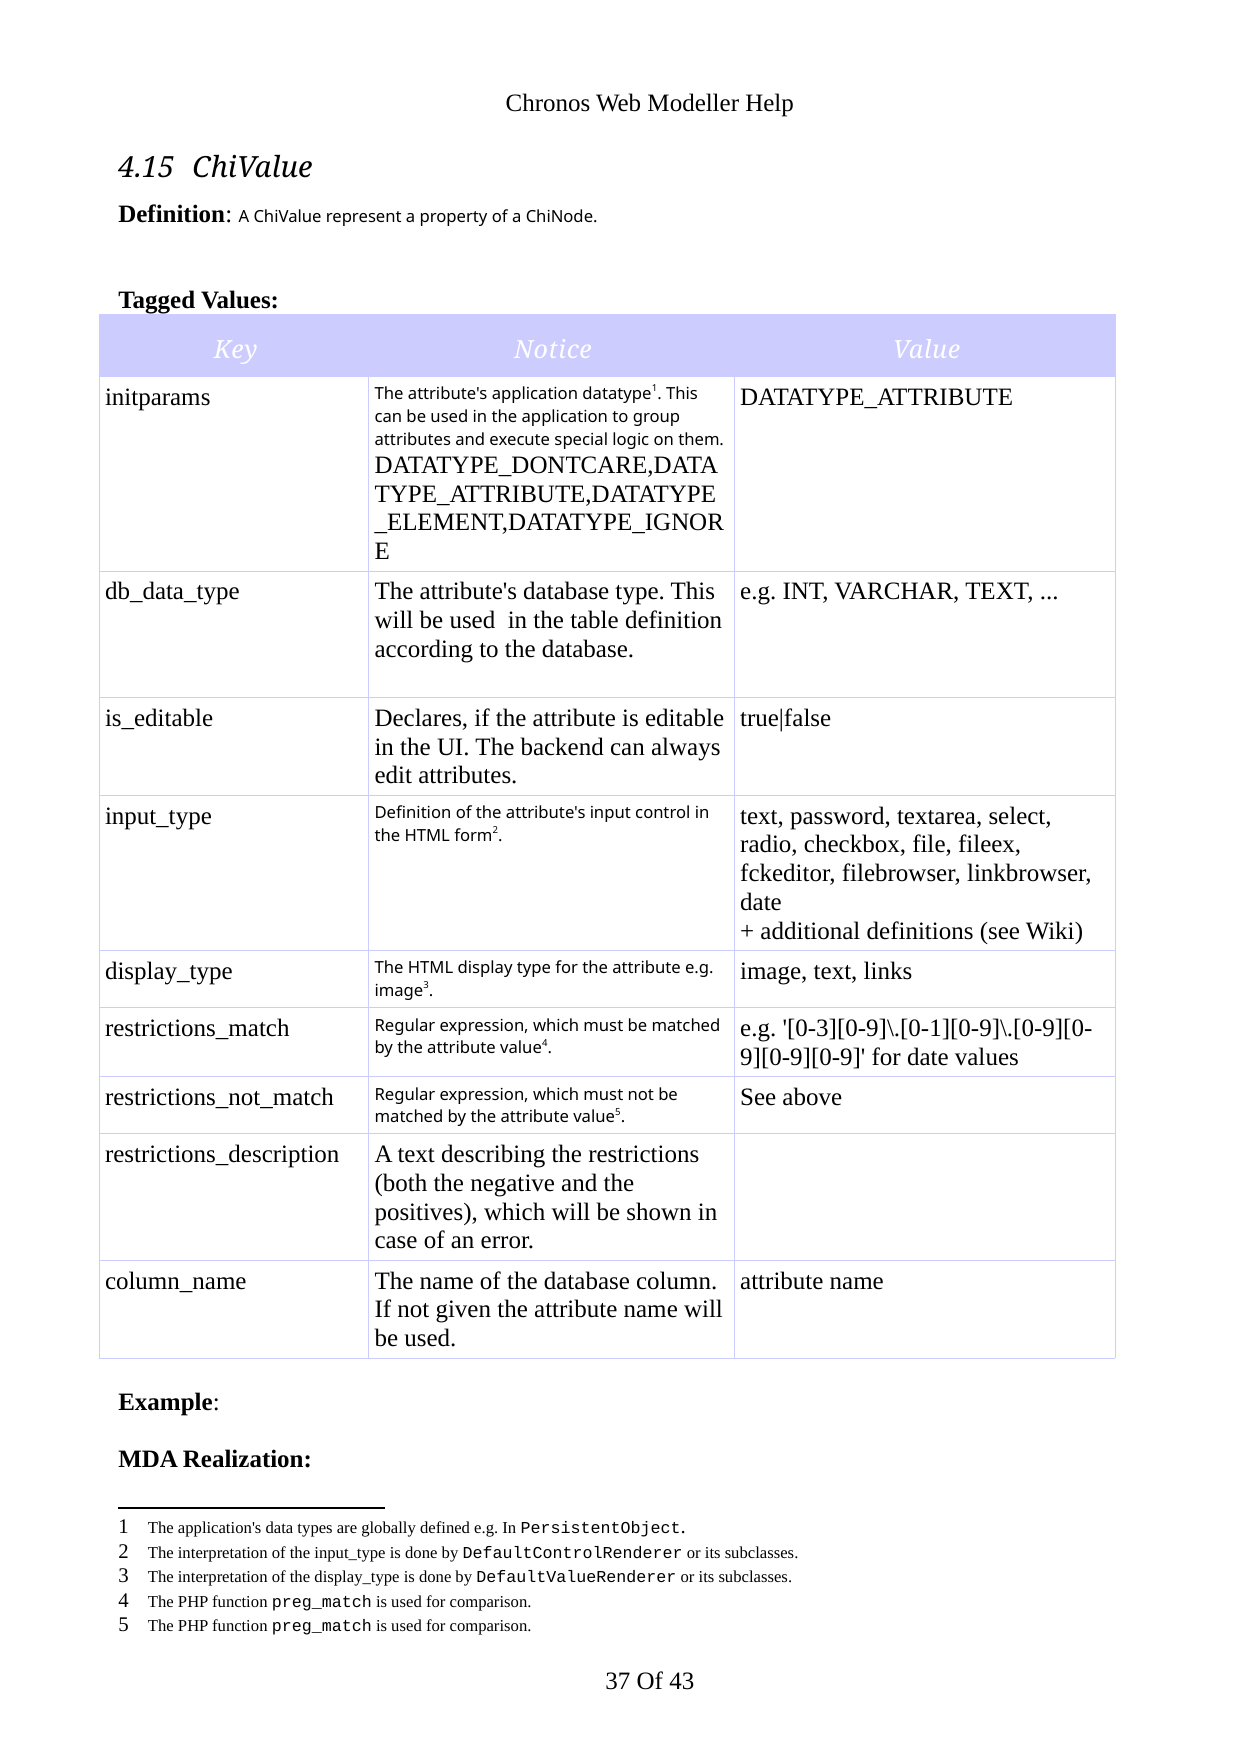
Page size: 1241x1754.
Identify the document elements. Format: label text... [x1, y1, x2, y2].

table_cell e.g. '[0-3][0-9]\.[0-1][0-9]\.[0-9][0-9][0-9][0-9]' for date values [735, 1008, 1115, 1076]
table_cell The HTML display type for the attribute e.g. image. [369, 951, 734, 1007]
table_header Notice [369, 315, 734, 376]
table_cell restrictions_description [100, 1134, 368, 1260]
table_cell is_editable [100, 698, 368, 795]
table_cell [735, 1134, 1115, 1260]
subtitle ChiValue [118, 146, 1181, 186]
text Tagged Values: [118, 285, 1181, 314]
table_cell Declares, if the attribute is editable in the UI. The backend can always edit attributes. [369, 698, 734, 795]
table_cell display_type [100, 951, 368, 1007]
table_header Key [100, 315, 368, 376]
table_cell A text describing the restrictions (both the negative and the positives), which will be shown in case of an error. [369, 1134, 734, 1260]
table_cell Regular expression, which must not be matched by the attribute value. [369, 1077, 734, 1133]
table_cell e.g. INT, VARCHAR, TEXT, ... [735, 572, 1115, 697]
table_cell input_type [100, 796, 368, 950]
table_cell Regular expression, which must be matched by the attribute value. [369, 1008, 734, 1076]
text Example: [118, 1387, 1181, 1415]
table_header Value [735, 315, 1115, 376]
text MDA Realization: [118, 1444, 1181, 1473]
table_cell true|false [735, 698, 1115, 795]
table_cell The attribute's application datatype. This can be used in the application to group attributes and execute special logic on them. DATATYPE_DONTCARE,DATATYPE_ATTRIBUTE,DATATYPE_ELEMENT,DATATYPE_IGNORE [369, 377, 734, 571]
table_cell initparams [100, 377, 368, 571]
table_cell attribute name [735, 1261, 1115, 1358]
table_cell image, text, links [735, 951, 1115, 1007]
table_cell DATATYPE_ATTRIBUTE [735, 377, 1115, 571]
table_cell Definition of the attribute's input control in the HTML form. [369, 796, 734, 950]
table_cell The attribute's database type. This will be used in the table definition according to the database. [369, 572, 734, 697]
table_cell restrictions_not_match [100, 1077, 368, 1133]
table_cell restrictions_match [100, 1008, 368, 1076]
table_cell The name of the database column. If not given the attribute name will be used. [369, 1261, 734, 1358]
table_cell See above [735, 1077, 1115, 1133]
text Definition: A ChiValue represent a property of a ChiNode. [118, 199, 1181, 227]
table_cell text, password, textarea, select, radio, checkbox, file, fileex, fckeditor, filebrowser, linkbrowser, date + additional definitions (see Wiki) [735, 796, 1115, 950]
table_cell db_data_type [100, 572, 368, 697]
table_cell column_name [100, 1261, 368, 1358]
